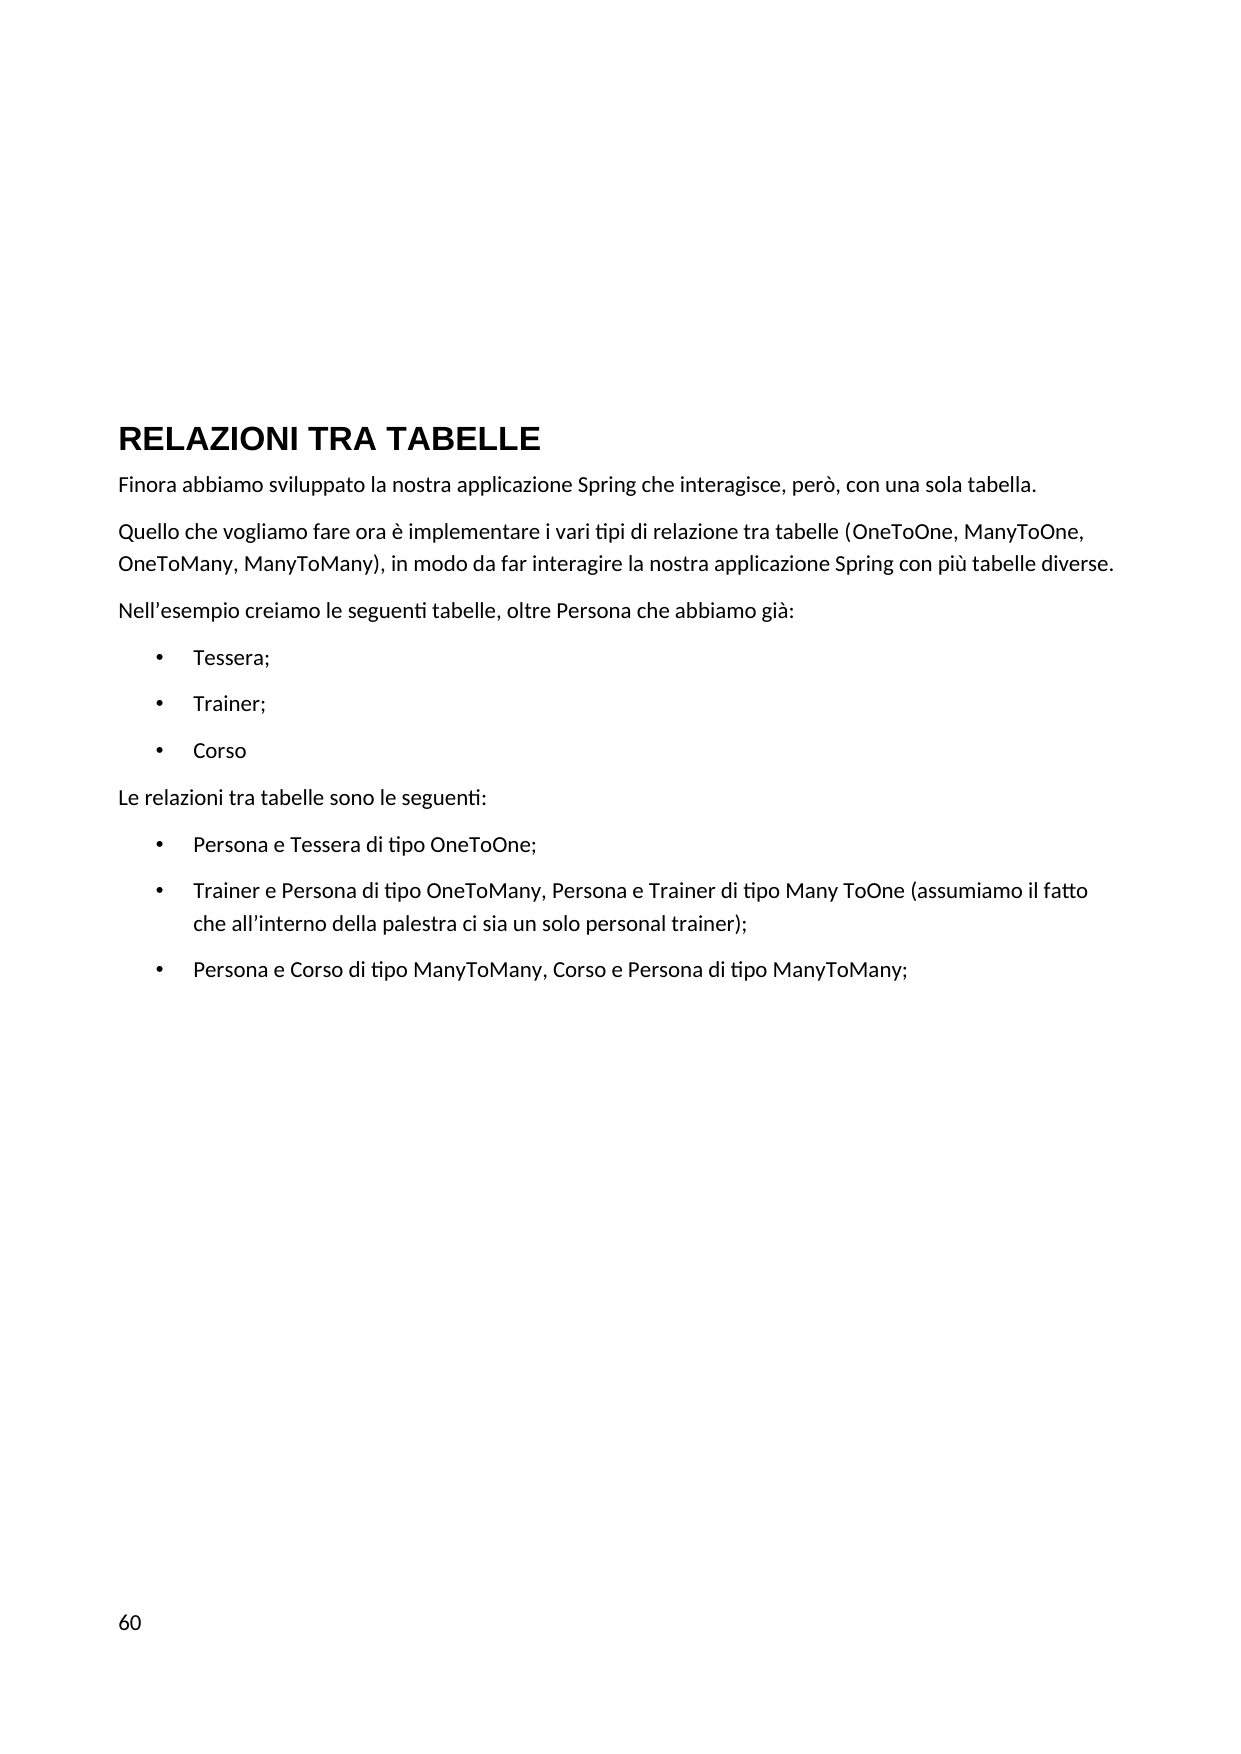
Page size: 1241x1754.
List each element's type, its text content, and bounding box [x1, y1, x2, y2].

text Finora abbiamo sviluppato la nostra applicazione Spring che interagisce, però, con una sola tabella. [118, 470, 1122, 498]
list Persona e Corso di tipo ManyToMany, Corso e Persona di tipo ManyToMany; [156, 956, 1122, 984]
list Trainer e Persona di tipo OneToMany, Persona e Trainer di tipo Many ToOne (assumiamo il fatto che all’interno della palestra ci sia un solo personal trainer); [156, 877, 1122, 937]
list Trainer; [156, 689, 1122, 718]
text Nell’esempio creiamo le seguenti tabelle, oltre Persona che abbiamo già: [118, 596, 1122, 624]
subtitle RELAZIONI TRA TABELLE [118, 419, 1122, 458]
list Persona e Tessera di tipo OneToOne; [156, 830, 1122, 858]
list Corso [156, 736, 1122, 764]
text Quello che vogliamo fare ora è implementare i vari tipi di relazione tra tabelle (OneToOne, ManyToOne, OneToMany, ManyToMany), in modo da far interagire la nostra applicazione Spring con più tabelle diverse. [118, 517, 1122, 577]
list Tessera; [156, 643, 1122, 671]
text Le relazioni tra tabelle sono le seguenti: [118, 783, 1122, 811]
